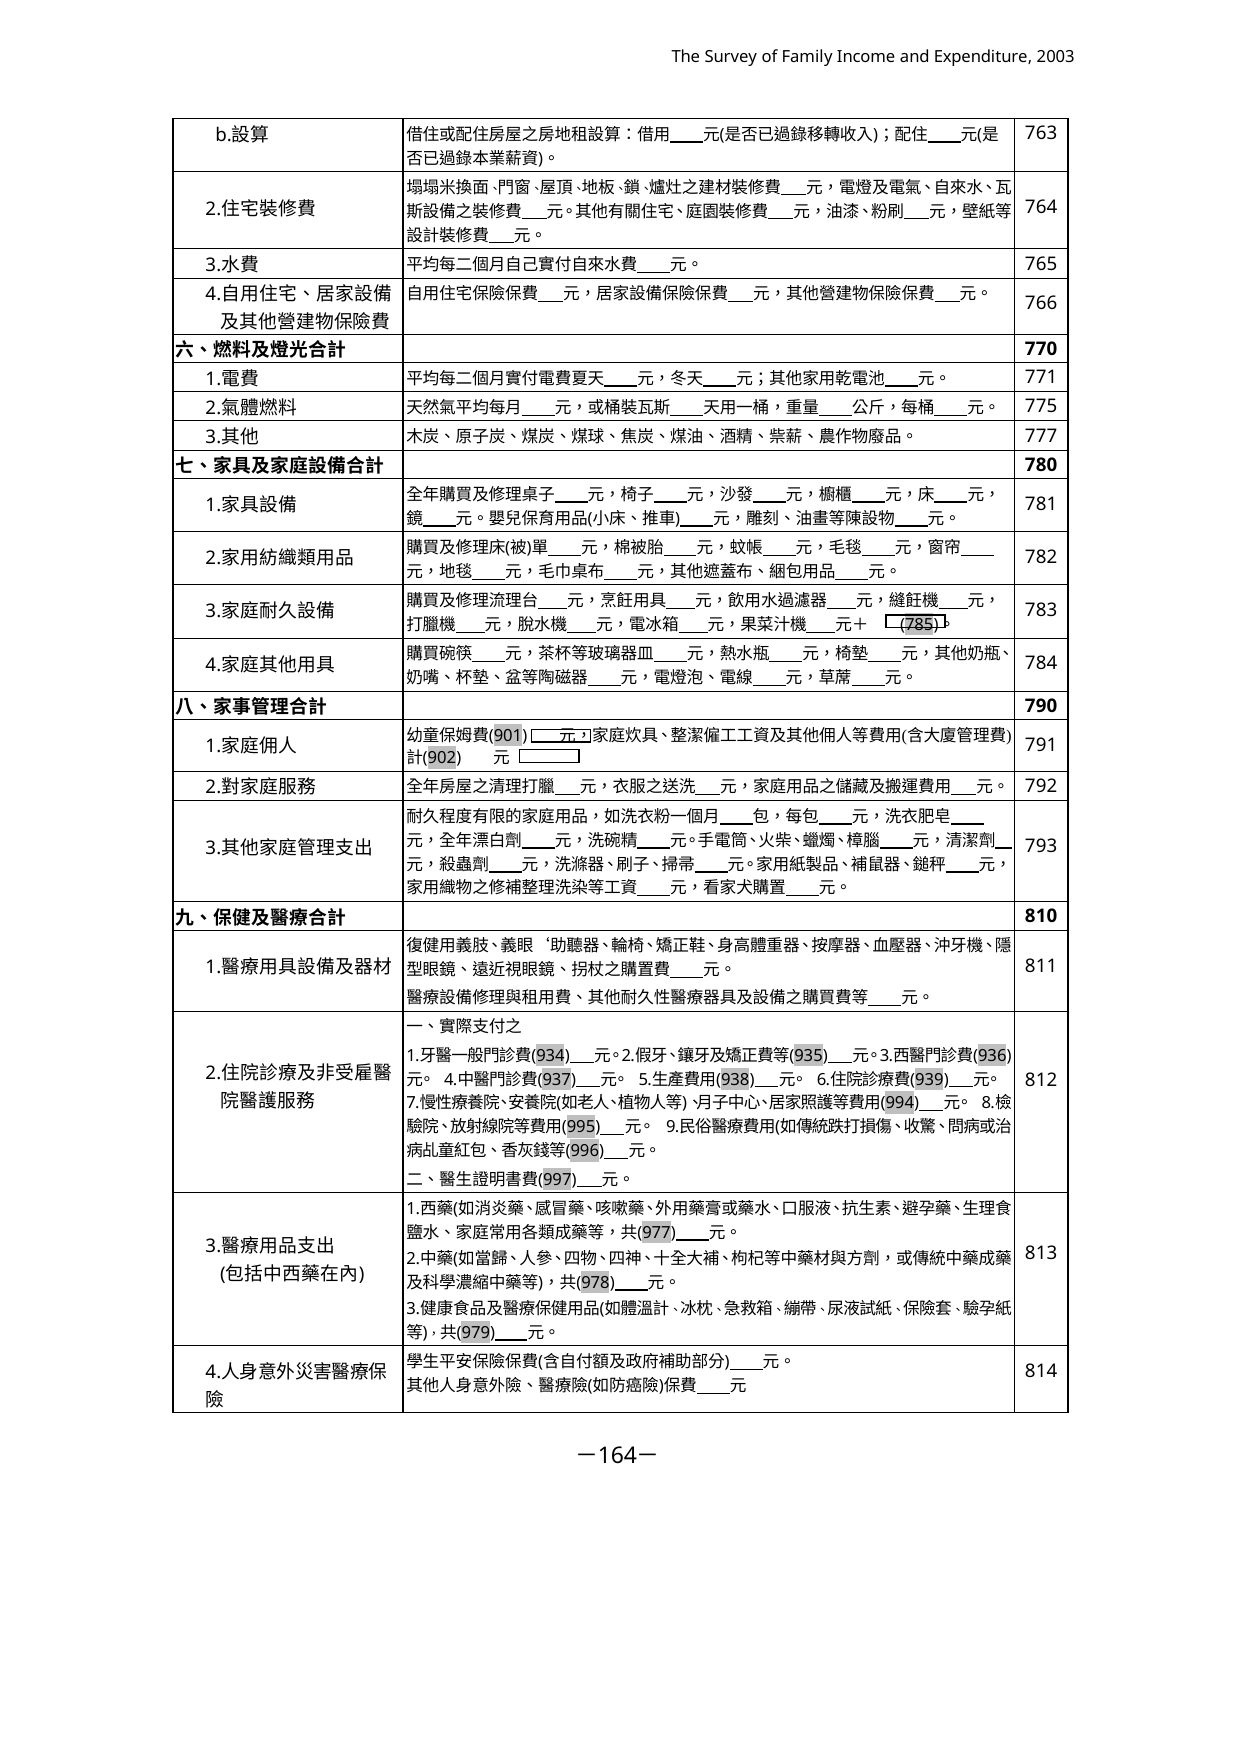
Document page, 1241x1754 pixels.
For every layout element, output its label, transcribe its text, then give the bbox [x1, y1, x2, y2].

table_cell 一、實際支付之 1.牙醫一般門診費(934) 元。2.假牙、鑲牙及矯正費等(935) 元。3.西醫門診費(936) 元。 4.中醫門診費(937) 元。 5.生產費用(938) 元。 6.住院診療費(939) 元。 7.慢性療養院、安養院(如老人、植物人等)、月子中心、居家照護等費用(994) 元。 8.檢驗院、放射線院等費用(995) 元。 9.民俗醫療費用(如傳統跌打損傷、收驚、問病或治病乩童紅包、香灰錢等(996) 元。 二、醫生證明書費(997) 元。 [404, 1012, 1014, 1192]
table_cell 耐久程度有限的家庭用品，如洗衣粉一個月 包，每包 元，洗衣肥皂 元，全年漂白劑 元，洗碗精 元。手電筒、火柴、蠟燭、樟腦 元，清潔劑 元，殺蟲劑 元，洗滌器、刷子、掃帚 元。家用紙製品、補鼠器、鎚秤 元，家用織物之修補整理洗染等工資 元，看家犬購置 元。 [404, 801, 1014, 901]
table_cell 2.氣體燃料 [174, 392, 402, 420]
table_cell 813 [1015, 1193, 1067, 1345]
table_cell 木炭、原子炭、煤炭、煤球、焦炭、煤油、酒精、祡薪、農作物廢品。 [404, 421, 1014, 449]
table_cell 塌塌米換面、門窗、屋頂、地板、鎖、爐灶之建材裝修費 元，電燈及電氣、自來水、瓦斯設備之裝修費 元。其他有關住宅、庭園裝修費 元，油漆、粉刷 元，壁紙等設計裝修費 元。 [404, 172, 1014, 248]
table_cell 791 [1015, 720, 1067, 771]
table_cell 777 [1015, 421, 1067, 449]
table_cell 購買碗筷 元，茶杯等玻璃器皿 元，熱水瓶 元，椅墊 元，其他奶瓶、奶嘴、杯墊、盆等陶磁器 元，電燈泡、電線 元，草蓆 元。 [404, 639, 1014, 691]
table_cell 復健用義肢、義眼‘助聽器、輪椅、矯正鞋、身高體重器、按摩器、血壓器、沖牙機、隱型眼鏡、遠近視眼鏡、拐杖之購置費 元。 醫療設備修理與租用費、其他耐久性醫療器具及設備之購買費等 元。 [404, 931, 1014, 1011]
table_cell 790 [1015, 692, 1067, 719]
table_cell 782 [1015, 532, 1067, 584]
table_cell 3.其他 [174, 421, 402, 449]
table_cell 4.人身意外災害醫療保險 [174, 1346, 402, 1412]
table_cell 781 [1015, 479, 1067, 531]
table_cell 784 [1015, 639, 1067, 691]
table_cell 3.水費 [174, 249, 402, 277]
table_cell 814 [1015, 1346, 1067, 1412]
table_cell 平均每二個月實付電費夏天 元，冬天 元；其他家用乾電池 元。 [404, 363, 1014, 391]
table_cell 793 [1015, 801, 1067, 901]
table_cell 792 [1015, 772, 1067, 800]
table_cell 天然氣平均每月 元，或桶裝瓦斯 天用一桶，重量 公斤，每桶 元。 [404, 392, 1014, 420]
table_cell 2.對家庭服務 [174, 772, 402, 800]
table_cell 借住或配住房屋之房地租設算：借用 元(是否已過錄移轉收入)；配住 元(是否已過錄本業薪資)。 [404, 119, 1014, 171]
table_cell 購買及修理床(被)單 元，棉被胎 元，蚊帳 元，毛毯 元，窗帘 元，地毯 元，毛巾桌布 元，其他遮蓋布、綑包用品 元。 [404, 532, 1014, 584]
table_cell 812 [1015, 1012, 1067, 1192]
table_cell 2.家用紡織類用品 [174, 532, 402, 584]
table_cell 1.電費 [174, 363, 402, 391]
table_cell b.設算 [174, 119, 402, 171]
table_cell 全年房屋之清理打臘 元，衣服之送洗 元，家庭用品之儲藏及搬運費用 元。 [404, 772, 1014, 800]
table_cell 平均每二個月自己實付自來水費 元。 [404, 249, 1014, 277]
table_cell 學生平安保險保費(含自付額及政府補助部分) 元。 其他人身意外險、醫療險(如防癌險)保費 元 [404, 1346, 1014, 1412]
table_cell 780 [1015, 451, 1067, 478]
table_cell 810 [1015, 902, 1067, 929]
table_cell 1.西藥(如消炎藥、感冒藥、咳嗽藥、外用藥膏或藥水、口服液、抗生素、避孕藥、生理食鹽水、家庭常用各類成藥等，共(977) 元。 2.中藥(如當歸、人參、四物、四神、十全大補、枸杞等中藥材與方劑，或傳統中藥成藥及科學濃縮中藥等)，共(978) 元。 3.健康食品及醫療保健用品(如體溫計、冰枕、急救箱、繃帶、尿液試紙、保險套、驗孕紙等)，共(979) 元。 [404, 1193, 1014, 1345]
table_cell 783 [1015, 585, 1067, 637]
table_cell 4.自用住宅、居家設備及其他營建物保險費 [174, 279, 402, 333]
table_cell [404, 335, 1014, 362]
table_cell 幼童保姆費(901) 元，家庭炊具、整潔僱工工資及其他佣人等費用(含大廈管理費)計(902) 元 [404, 720, 1014, 771]
table_cell 九、保健及醫療合計 [174, 902, 402, 929]
table_cell 八、家事管理合計 [174, 692, 402, 719]
table_cell 自用住宅保險保費 元，居家設備保險保費 元，其他營建物保險保費 元。 [404, 279, 1014, 333]
table_cell 2.住宅裝修費 [174, 172, 402, 248]
table_cell 六、燃料及燈光合計 [174, 335, 402, 362]
table_cell 2.住院診療及非受雇醫院醫護服務 [174, 1012, 402, 1192]
table_cell 3.家庭耐久設備 [174, 585, 402, 637]
table_cell [404, 902, 1014, 929]
table_cell 購買及修理流理台 元，烹飪用具 元，飲用水過濾器 元，縫飪機 元，打臘機 元，脫水機 元，電冰箱 元，果菜汁機 元＋ (785)。 [404, 585, 1014, 637]
table_cell 771 [1015, 363, 1067, 391]
table_cell [404, 692, 1014, 719]
table_cell 775 [1015, 392, 1067, 420]
table_cell 1.家庭佣人 [174, 720, 402, 771]
table_cell 全年購買及修理桌子 元，椅子 元，沙發 元，櫥櫃 元，床 元，鏡 元。嬰兒保育用品(小床、推車) 元，雕刻、油畫等陳設物 元。 [404, 479, 1014, 531]
table_cell 1.醫療用具設備及器材 [174, 931, 402, 1011]
table_cell 764 [1015, 172, 1067, 248]
table_cell 811 [1015, 931, 1067, 1011]
table_cell [404, 451, 1014, 478]
table_cell 766 [1015, 279, 1067, 333]
table_cell 3.其他家庭管理支出 [174, 801, 402, 901]
table_cell 4.家庭其他用具 [174, 639, 402, 691]
table_cell 3.醫療用品支出 (包括中西藥在內) [174, 1193, 402, 1345]
table_cell 1.家具設備 [174, 479, 402, 531]
table_cell 763 [1015, 119, 1067, 171]
table_cell 770 [1015, 335, 1067, 362]
table_cell 765 [1015, 249, 1067, 277]
table_cell 七、家具及家庭設備合計 [174, 451, 402, 478]
